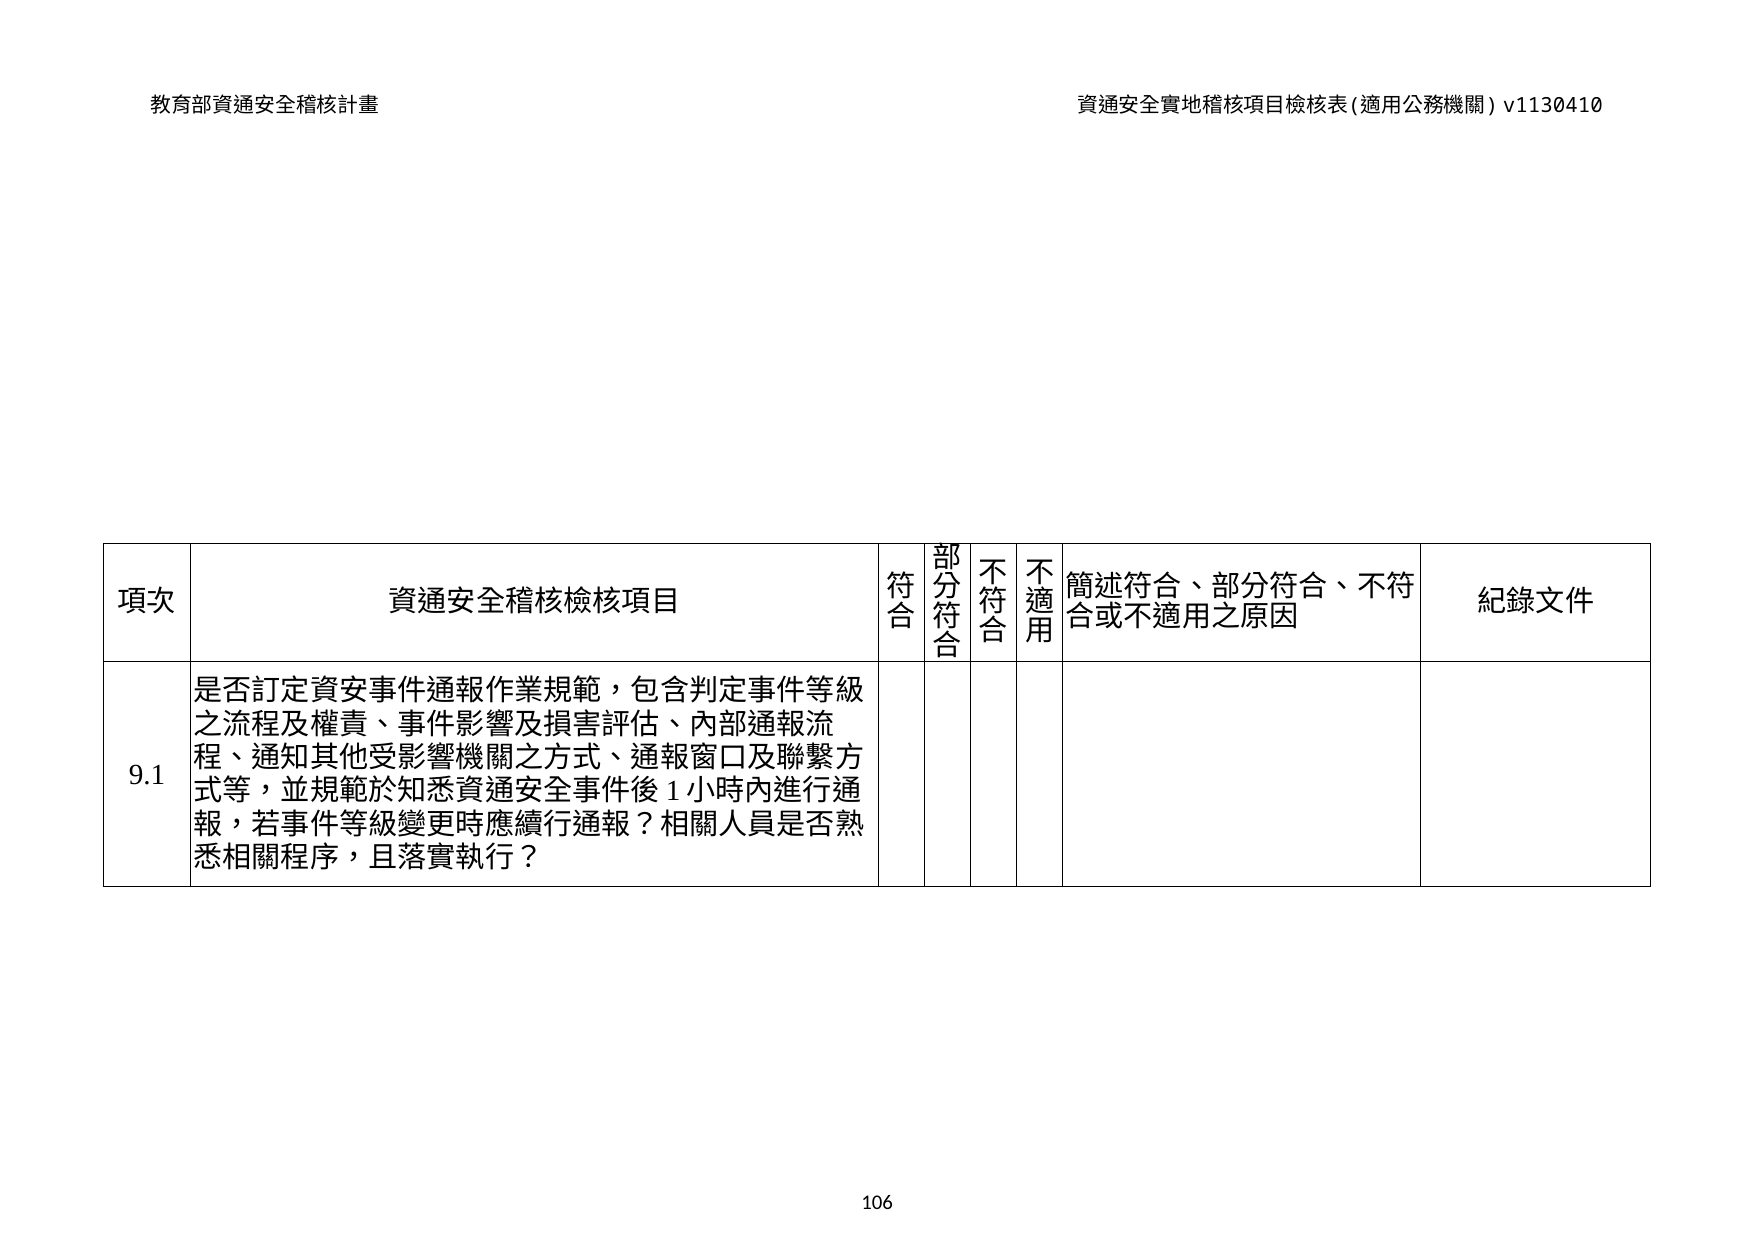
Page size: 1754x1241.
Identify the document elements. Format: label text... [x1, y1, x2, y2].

table_header 紀錄文件 [1421, 544, 1650, 661]
table_cell [971, 662, 1016, 886]
table_cell [879, 662, 924, 886]
table_cell [1421, 662, 1650, 886]
table_header 不適用 [1017, 544, 1062, 661]
table_header 簡述符合、部分符合、不符合或不適用之原因 [1063, 544, 1420, 661]
table_cell [1063, 662, 1420, 886]
table_cell 是否訂定資安事件通報作業規範，包含判定事件等級之流程及權責、事件影響及損害評估、內部通報流程、通知其他受影響機關之方式、通報窗口及聯繫方式等，並規範於知悉資通安全事件後1小時內進行通報，若事件等級變更時應續行通報？相關人員是否熟悉相關程序，且落實執行？ [191, 662, 878, 886]
table_cell [1017, 662, 1062, 886]
table_header 不符合 [971, 544, 1016, 661]
table_header 項次 [104, 544, 190, 661]
table_cell [925, 662, 970, 886]
table_cell 9.1 [104, 662, 190, 886]
table_header 資通安全稽核檢核項目 [191, 544, 878, 661]
table_header 符合 [879, 544, 924, 661]
table_header 部分符合 [925, 544, 970, 661]
